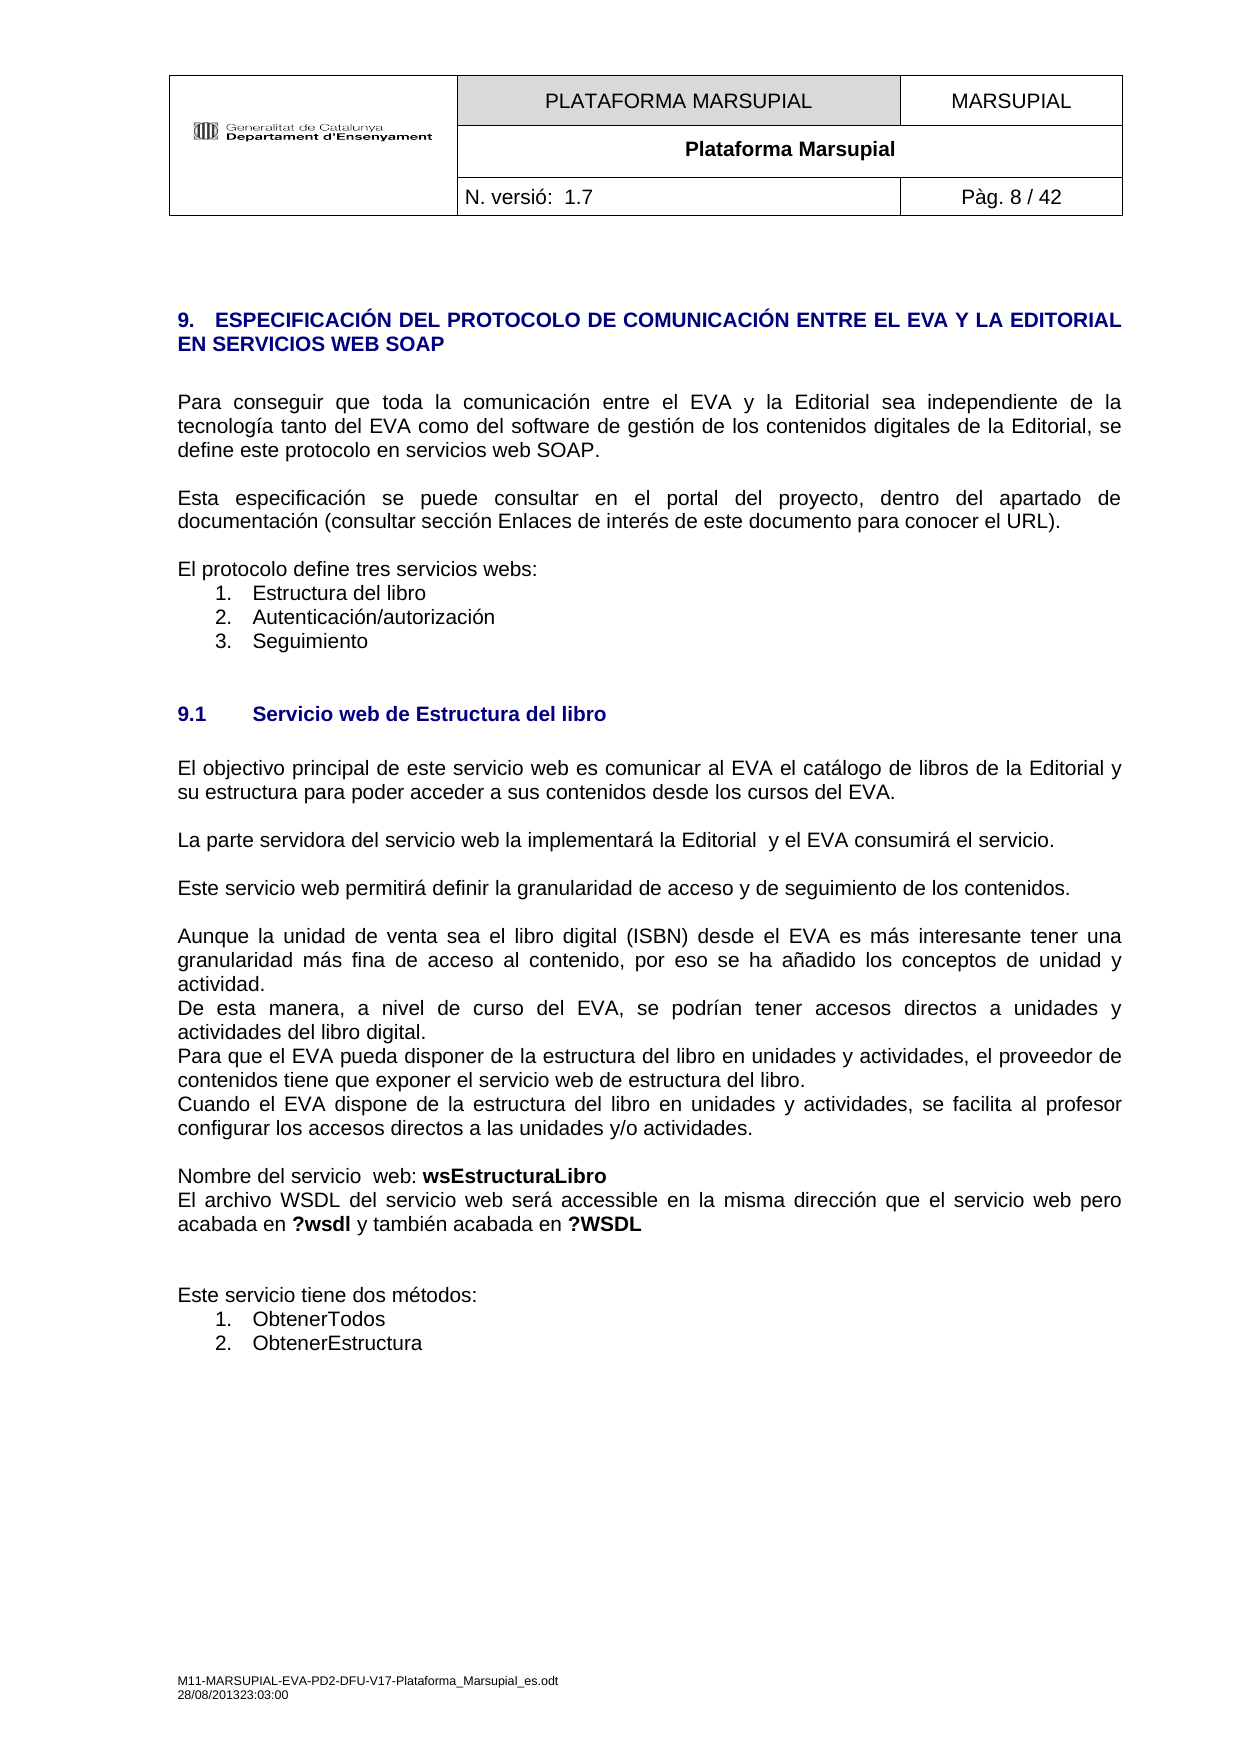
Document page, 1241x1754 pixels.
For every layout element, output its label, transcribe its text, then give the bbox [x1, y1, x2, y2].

text Para que el EVA pueda disponer de la estructura del libro en unidades y actividades, el proveedor de contenidos tiene que exponer el servicio web de estructura del libro. [177, 1044, 1122, 1092]
text Este servicio tiene dos métodos: [177, 1283, 1122, 1307]
list Autenticación/autorización [215, 605, 1122, 629]
text De esta manera, a nivel de curso del EVA, se podrían tener accesos directos a unidades y actividades del libro digital. [177, 996, 1122, 1044]
text La parte servidora del servicio web la implementará la Editorial y el EVA consumirá el servicio. [177, 828, 1122, 852]
text El protocolo define tres servicios webs: [177, 557, 1122, 581]
text Esta especificación se puede consultar en el portal del proyecto, dentro del apartado de documentación (consultar sección Enlaces de interés de este documento para conocer el URL). [177, 485, 1122, 533]
text Cuando el EVA dispone de la estructura del libro en unidades y actividades, se facilita al profesor configurar los accesos directos a las unidades y/o actividades. [177, 1092, 1122, 1139]
text Nombre del servicio web: wsEstructuraLibro [177, 1163, 1122, 1187]
text El objectivo principal de este servicio web es comunicar al EVA el catálogo de libros de la Editorial y su estructura para poder acceder a sus contenidos desde los cursos del EVA. [177, 756, 1122, 804]
list Seguimiento [215, 629, 1122, 653]
text Aunque la unidad de venta sea el libro digital (ISBN) desde el EVA es más interesante tener una granularidad más fina de acceso al contenido, por eso se ha añadido los conceptos de unidad y actividad. [177, 924, 1122, 996]
text Para conseguir que toda la comunicación entre el EVA y la Editorial sea independiente de la tecnología tanto del EVA como del software de gestión de los contenidos digitales de la Editorial, se define este protocolo en servicios web SOAP. [177, 389, 1122, 461]
list Estructura del libro [215, 581, 1122, 605]
subtitle Servicio web de Estructura del libro [177, 702, 1122, 726]
subtitle ESPECIFICACIÓN DEL PROTOCOLO DE COMUNICACIÓN ENTRE EL EVA Y LA EDITORIAL EN SERVICIOS WEB SOAP [177, 308, 1122, 356]
text El archivo WSDL del servicio web será accessible en la misma dirección que el servicio web pero acabada en ?wsdl y también acabada en ?WSDL [177, 1187, 1122, 1235]
list ObtenerTodos [215, 1307, 1122, 1331]
text Este servicio web permitirá definir la granularidad de acceso y de seguimiento de los contenidos. [177, 876, 1122, 900]
list ObtenerEstructura [215, 1331, 1122, 1355]
